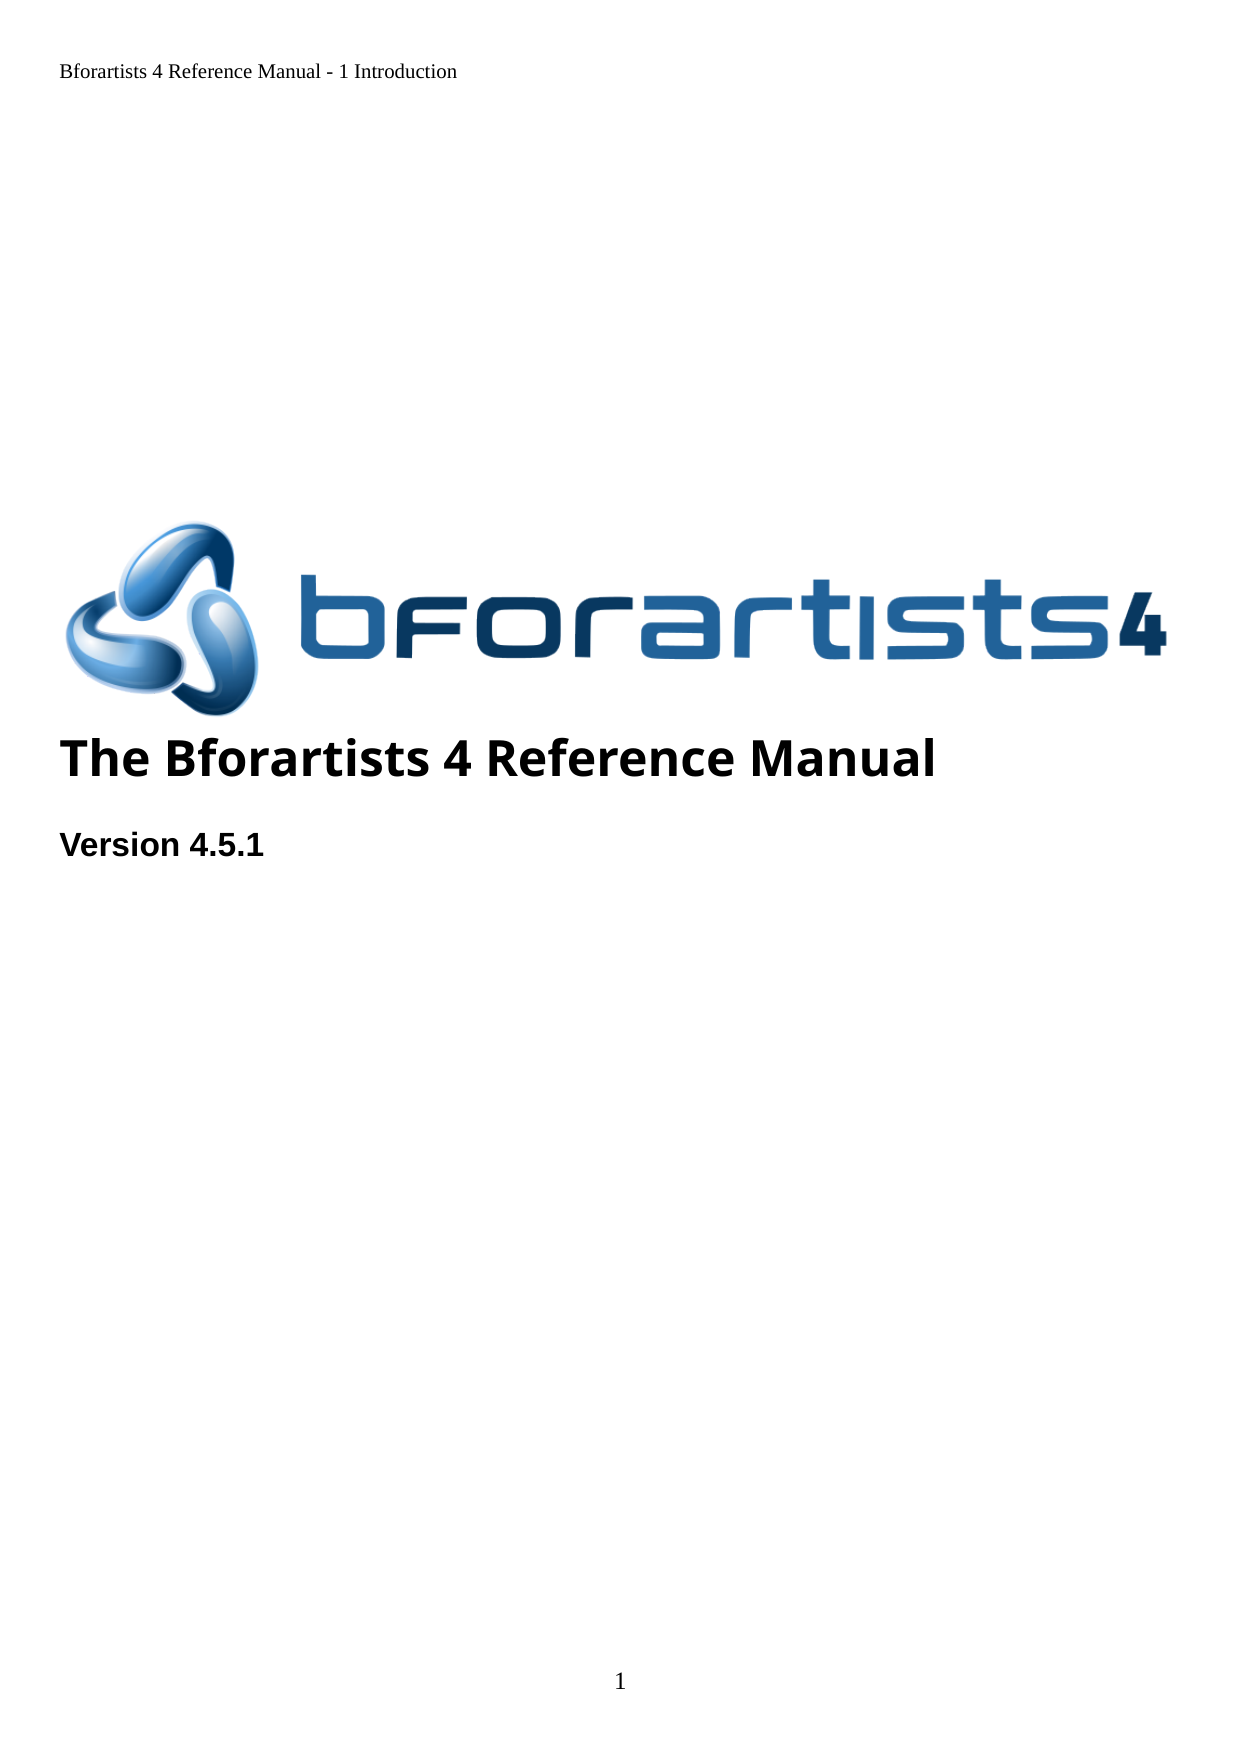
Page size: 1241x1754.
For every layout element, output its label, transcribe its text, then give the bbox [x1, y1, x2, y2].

subtitle The Bforartists 4 Reference Manual [59, 723, 1181, 791]
subtitle Version 4.5.1 [59, 824, 1181, 863]
picture [59, 516, 1182, 723]
